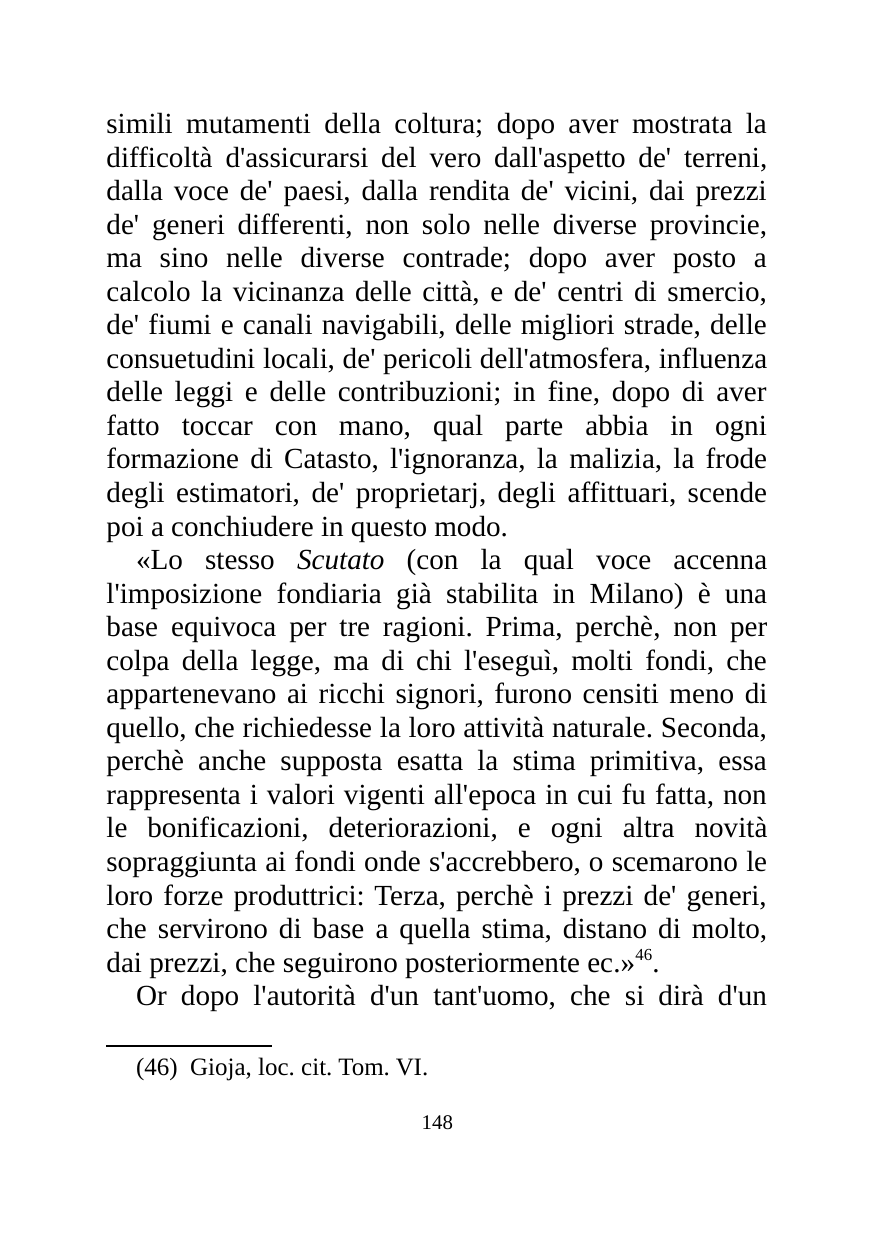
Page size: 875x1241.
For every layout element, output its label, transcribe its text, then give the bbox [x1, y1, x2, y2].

text Or dopo l'autorità d'un tant'uomo, che si dirà d'un [106, 978, 768, 1012]
text simili mutamenti della coltura; dopo aver mostrata la difficoltà d'assicurarsi del vero dall'aspetto de' terreni, dalla voce de' paesi, dalla rendita de' vicini, dai prezzi de' generi differenti, non solo nelle diverse provincie, ma sino nelle diverse contrade; dopo aver posto a calcolo la vicinanza delle città, e de' centri di smercio, de' fiumi e canali navigabili, delle migliori strade, delle consuetudini locali, de' pericoli dell'atmosfera, influenza delle leggi e delle contribuzioni; in fine, dopo di aver fatto toccar con mano, qual parte abbia in ogni formazione di Catasto, l'ignoranza, la malizia, la frode degli estimatori, de' proprietarj, degli affittuari, scende poi a conchiudere in questo modo. [106, 106, 768, 542]
text «Lo stesso Scutato (con la qual voce accenna l'imposizione fondiaria già stabilita in Milano) è una base equivoca per tre ragioni. Prima, perchè, non per colpa della legge, ma di chi l'eseguì, molti fondi, che appartenevano ai ricchi signori, furono censiti meno di quello, che richiedesse la loro attività naturale. Seconda, perchè anche supposta esatta la stima primitiva, essa rappresenta i valori vigenti all'epoca in cui fu fatta, non le bonificazioni, deteriorazioni, e ogni altra novità sopraggiunta ai fondi onde s'accrebbero, o scemarono le loro forze produttrici: Terza, perchè i prezzi de' generi, che servirono di base a quella stima, distano di molto, dai prezzi, che seguirono posteriormente ec.». [106, 542, 768, 978]
text Gioja, loc. cit. Tom. VI. [106, 1052, 768, 1080]
